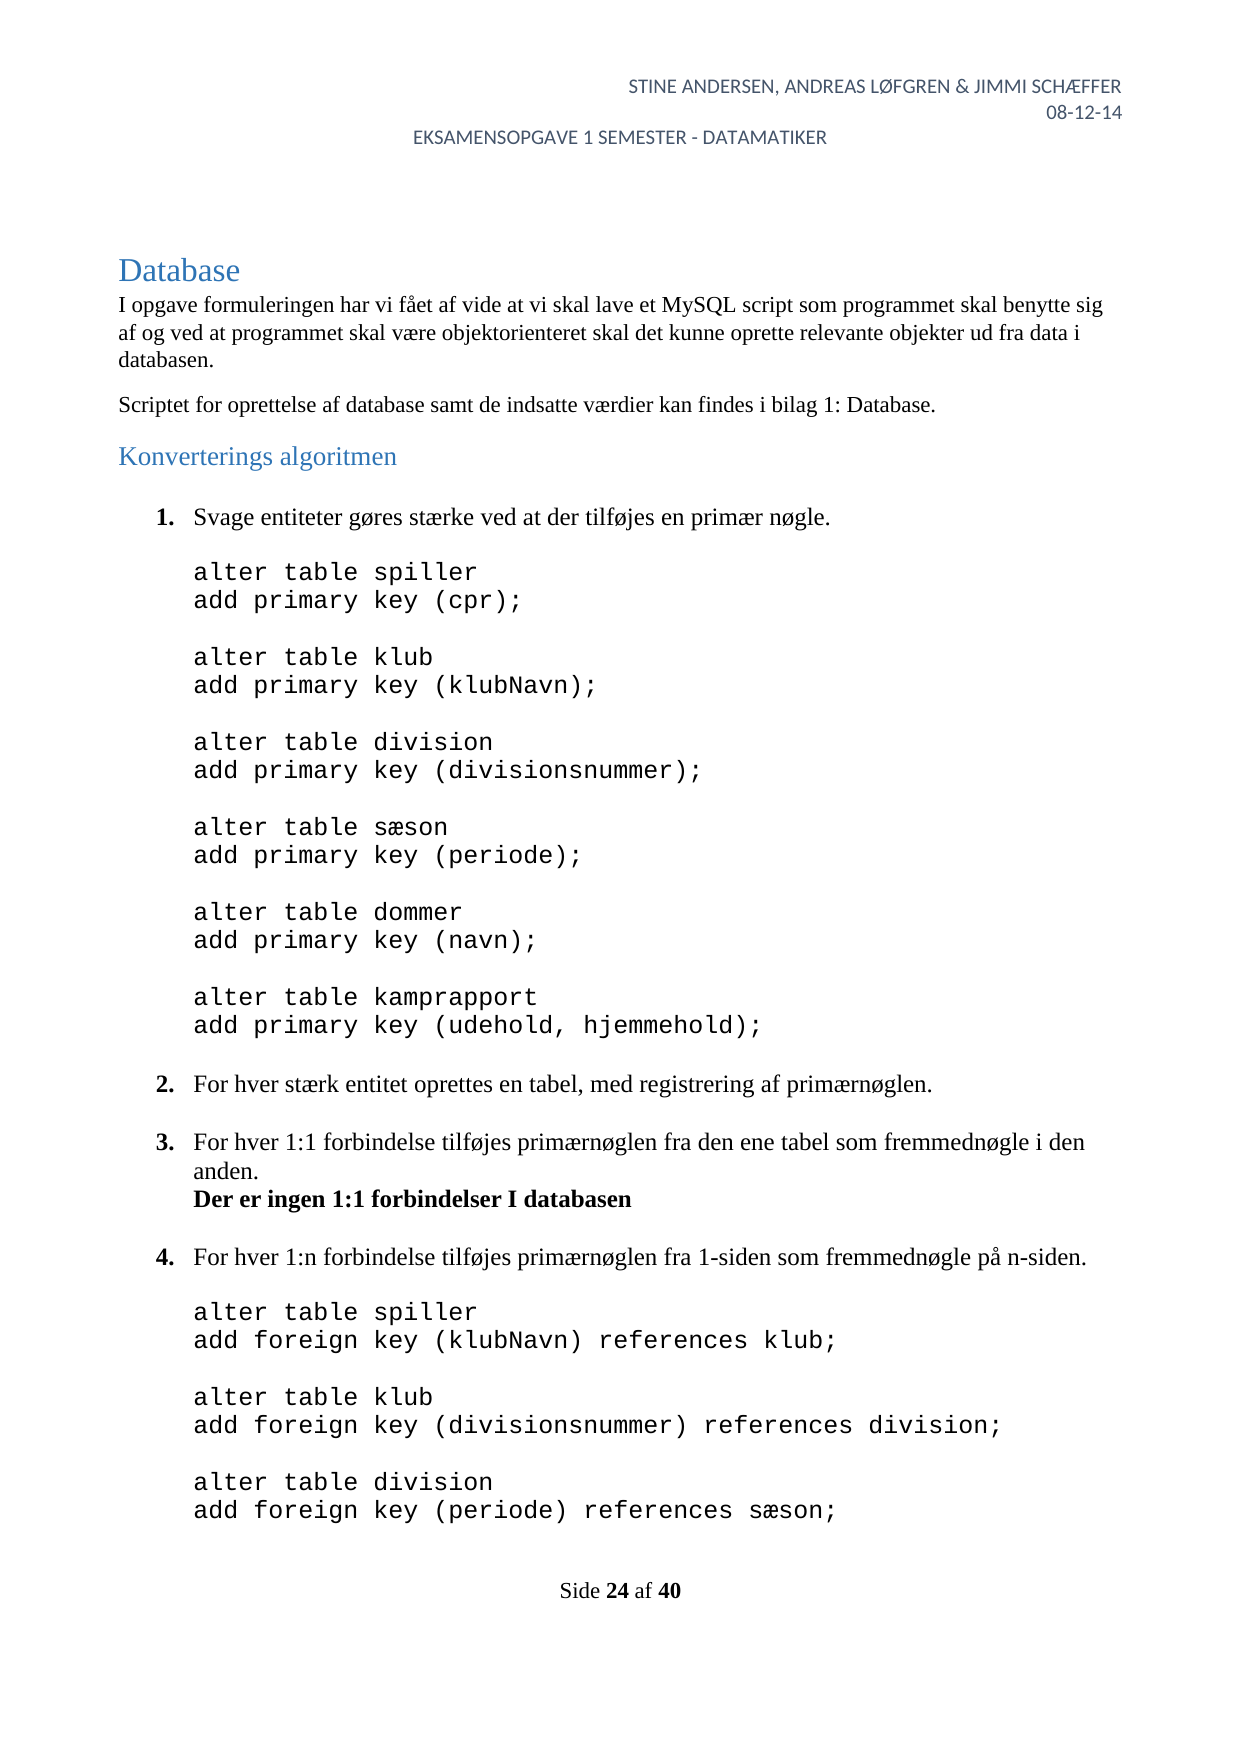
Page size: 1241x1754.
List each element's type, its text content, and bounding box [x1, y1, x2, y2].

text alter table kamprapport add primary key (udehold, hjemmehold); [193, 984, 1122, 1041]
text Scriptet for oprettelse af database samt de indsatte værdier kan findes i bilag 1: Database. [118, 391, 1122, 417]
list For hver stærk entitet oprettes en tabel, med registrering af primærnøglen. [156, 1069, 1122, 1098]
text alter table spiller add primary key (cpr); [193, 559, 1122, 616]
text alter table sæson add primary key (periode); [193, 814, 1122, 871]
subtitle Database [118, 250, 1122, 288]
text I opgave formuleringen har vi fået af vide at vi skal lave et MySQL script som programmet skal benytte sig af og ved at programmet skal være objektorienteret skal det kunne oprette relevante objekter ud fra data i databasen. [118, 291, 1122, 373]
subtitle Konverterings algoritmen [118, 440, 1122, 471]
text alter table spiller add foreign key (klubNavn) references klub; [118, 1299, 1122, 1356]
text alter table klub add primary key (klubNavn); [193, 644, 1122, 701]
text Der er ingen 1:1 forbindelser I databasen [118, 1184, 1122, 1213]
list For hver 1:1 forbindelse tilføjes primærnøglen fra den ene tabel som fremmednøgle i den anden. [156, 1127, 1122, 1184]
text alter table division add foreign key (periode) references sæson; [118, 1469, 1122, 1526]
list For hver 1:n forbindelse tilføjes primærnøglen fra 1-siden som fremmednøgle på n-siden. [156, 1242, 1122, 1271]
list Svage entiteter gøres stærke ved at der tilføjes en primær nøgle. [156, 502, 1122, 530]
text alter table division add primary key (divisionsnummer); [193, 729, 1122, 786]
text alter table klub add foreign key (divisionsnummer) references division; [118, 1384, 1122, 1441]
text alter table dommer add primary key (navn); [193, 899, 1122, 984]
